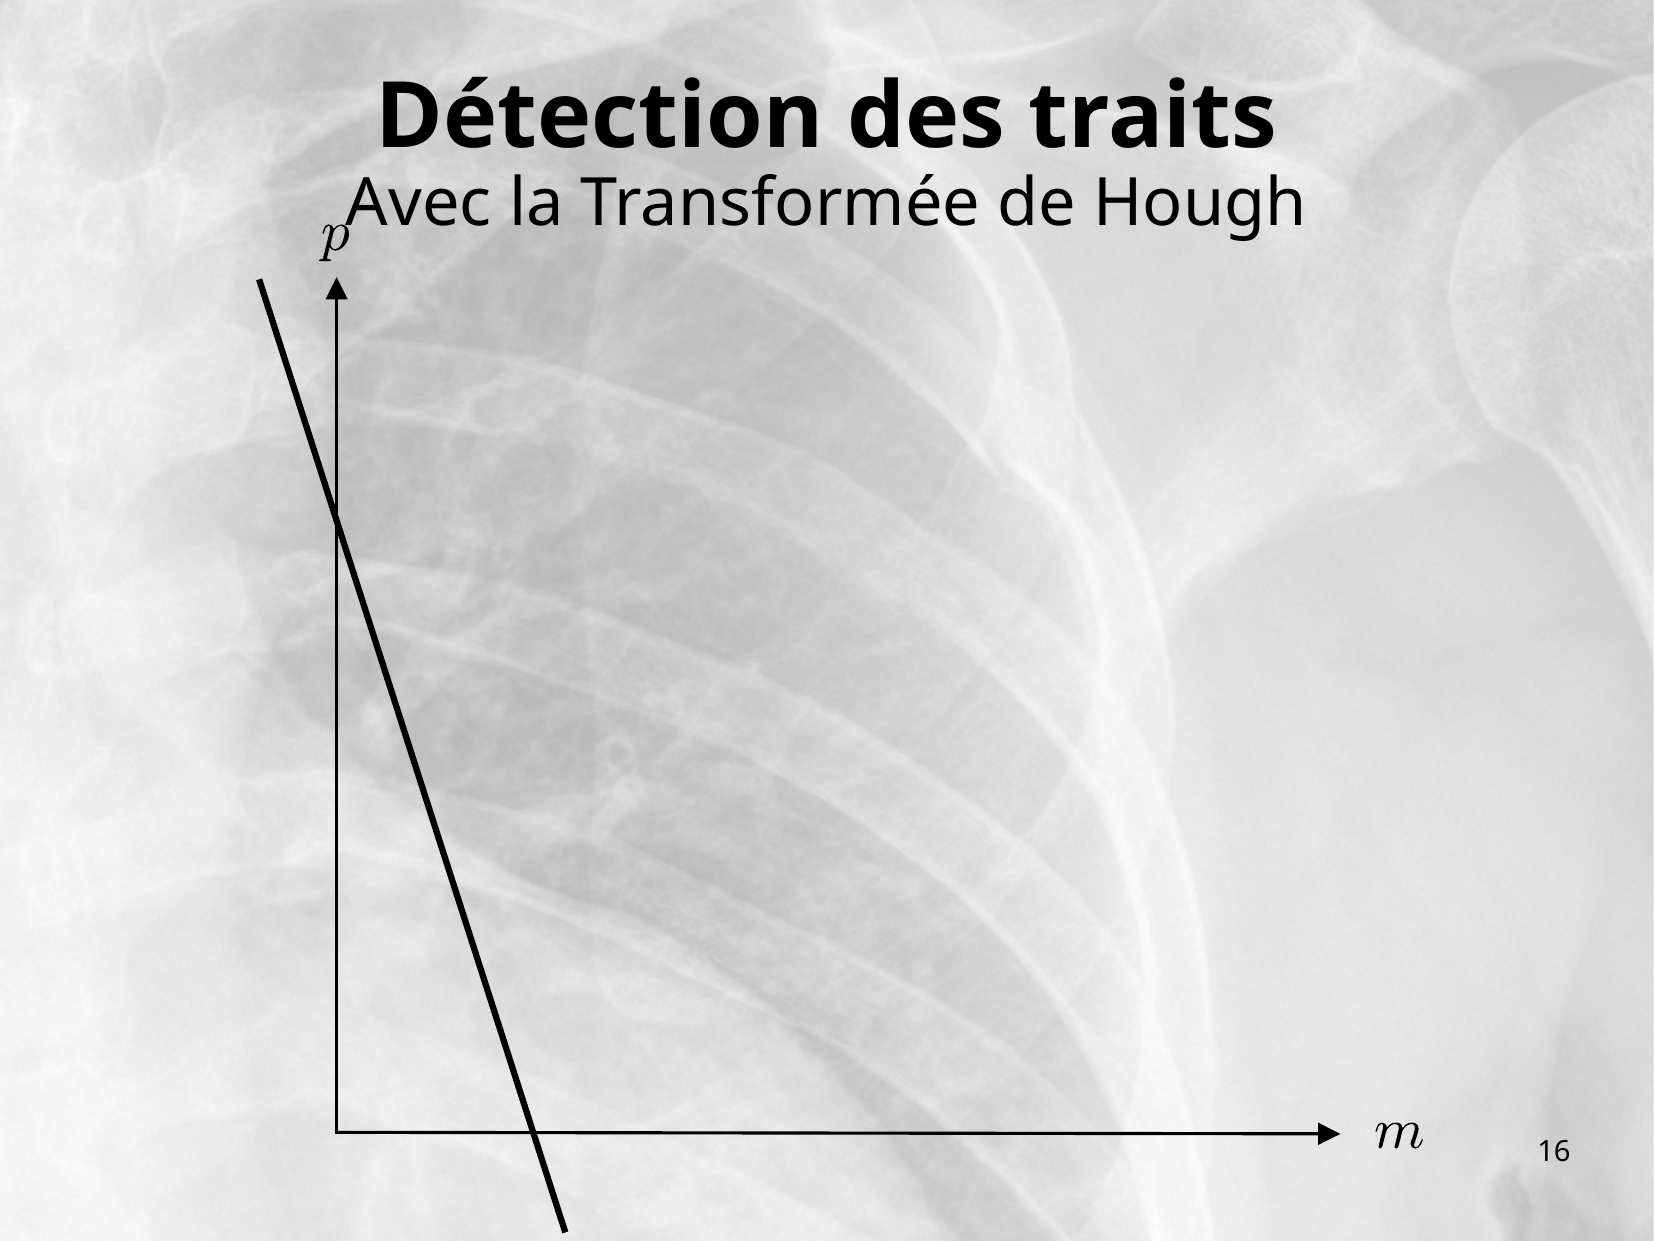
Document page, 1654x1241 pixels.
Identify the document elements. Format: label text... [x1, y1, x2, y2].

title Détection des traits [82, 8, 1571, 153]
picture [0, 0, 1654, 1241]
list Avec la Transformée de Hough [82, 153, 1571, 239]
text_box [318, 224, 350, 262]
text_box [1375, 1122, 1423, 1149]
